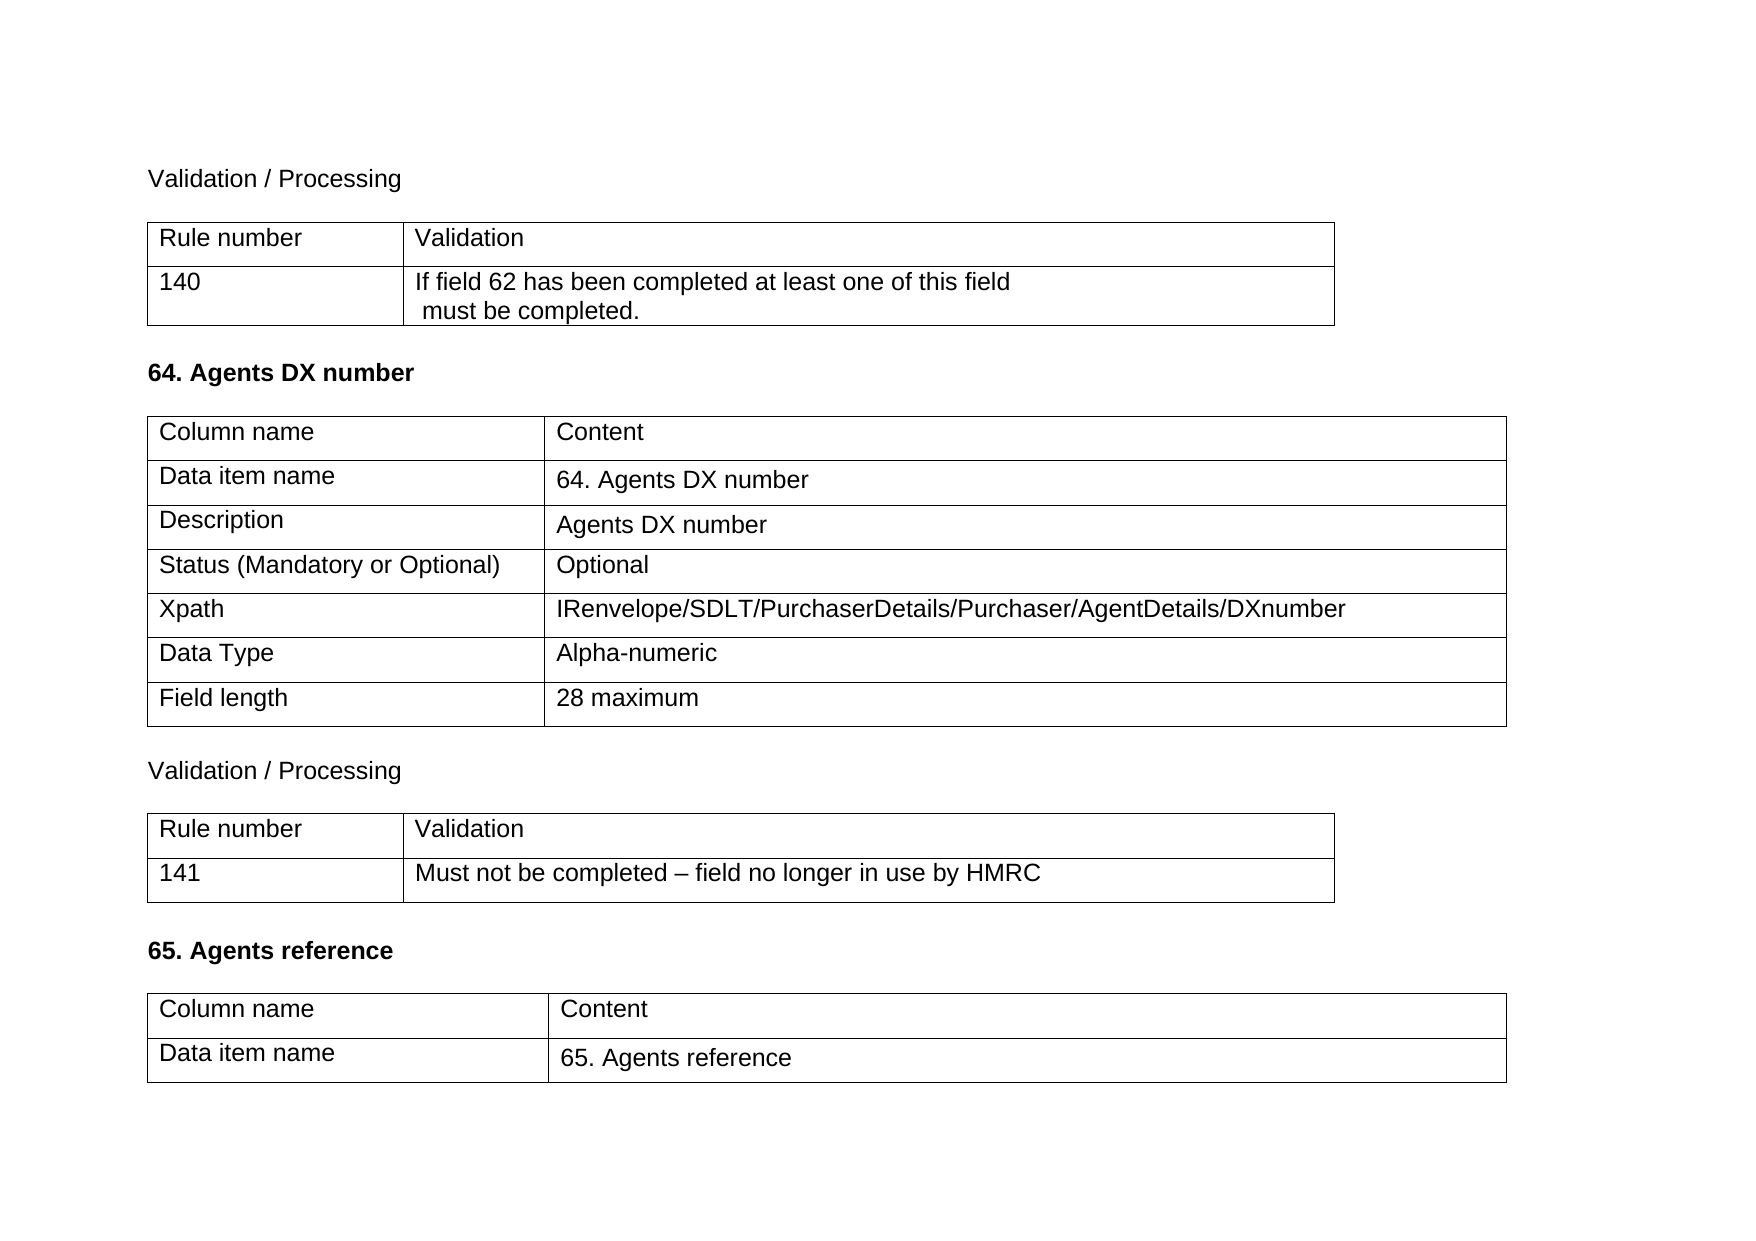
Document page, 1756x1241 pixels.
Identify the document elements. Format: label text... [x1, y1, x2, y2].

table_cell 141 [148, 859, 403, 902]
table_header Content [545, 417, 1506, 460]
table_cell Data item name [148, 1039, 548, 1082]
table_cell Status (Mandatory or Optional) [148, 550, 544, 593]
table_header Validation [404, 814, 1334, 857]
table_cell Must not be completed – field no longer in use by HMRC [404, 859, 1334, 902]
table_cell Agents DX number [545, 506, 1506, 549]
table_cell Alpha-numeric [545, 638, 1506, 682]
table_cell 64. Agents DX number [545, 461, 1506, 504]
table_cell Data Type [148, 638, 544, 682]
text Validation / Processing [148, 164, 1515, 193]
table_cell Data item name [148, 461, 544, 504]
table_header Column name [148, 994, 548, 1037]
table_header Rule number [148, 814, 403, 857]
table_cell Xpath [148, 594, 544, 637]
subtitle 65. Agents reference [148, 936, 1515, 964]
table_cell Field length [148, 683, 544, 726]
table_cell Optional [545, 550, 1506, 593]
table_cell 28 maximum [545, 683, 1506, 726]
table_cell Description [148, 506, 544, 549]
table_cell IRenvelope/SDLT/PurchaserDetails/Purchaser/AgentDetails/DXnumber [545, 594, 1506, 637]
table_header Validation [404, 223, 1334, 266]
subtitle 64. Agents DX number [148, 358, 1515, 387]
table_header Rule number [148, 223, 403, 266]
table_header Column name [148, 417, 544, 460]
table_header Content [549, 994, 1506, 1037]
text Validation / Processing [148, 756, 1515, 784]
table_cell 140 [148, 267, 403, 324]
table_cell If field 62 has been completed at least one of this field must be completed. [404, 267, 1334, 324]
table_cell 65. Agents reference [549, 1039, 1506, 1082]
